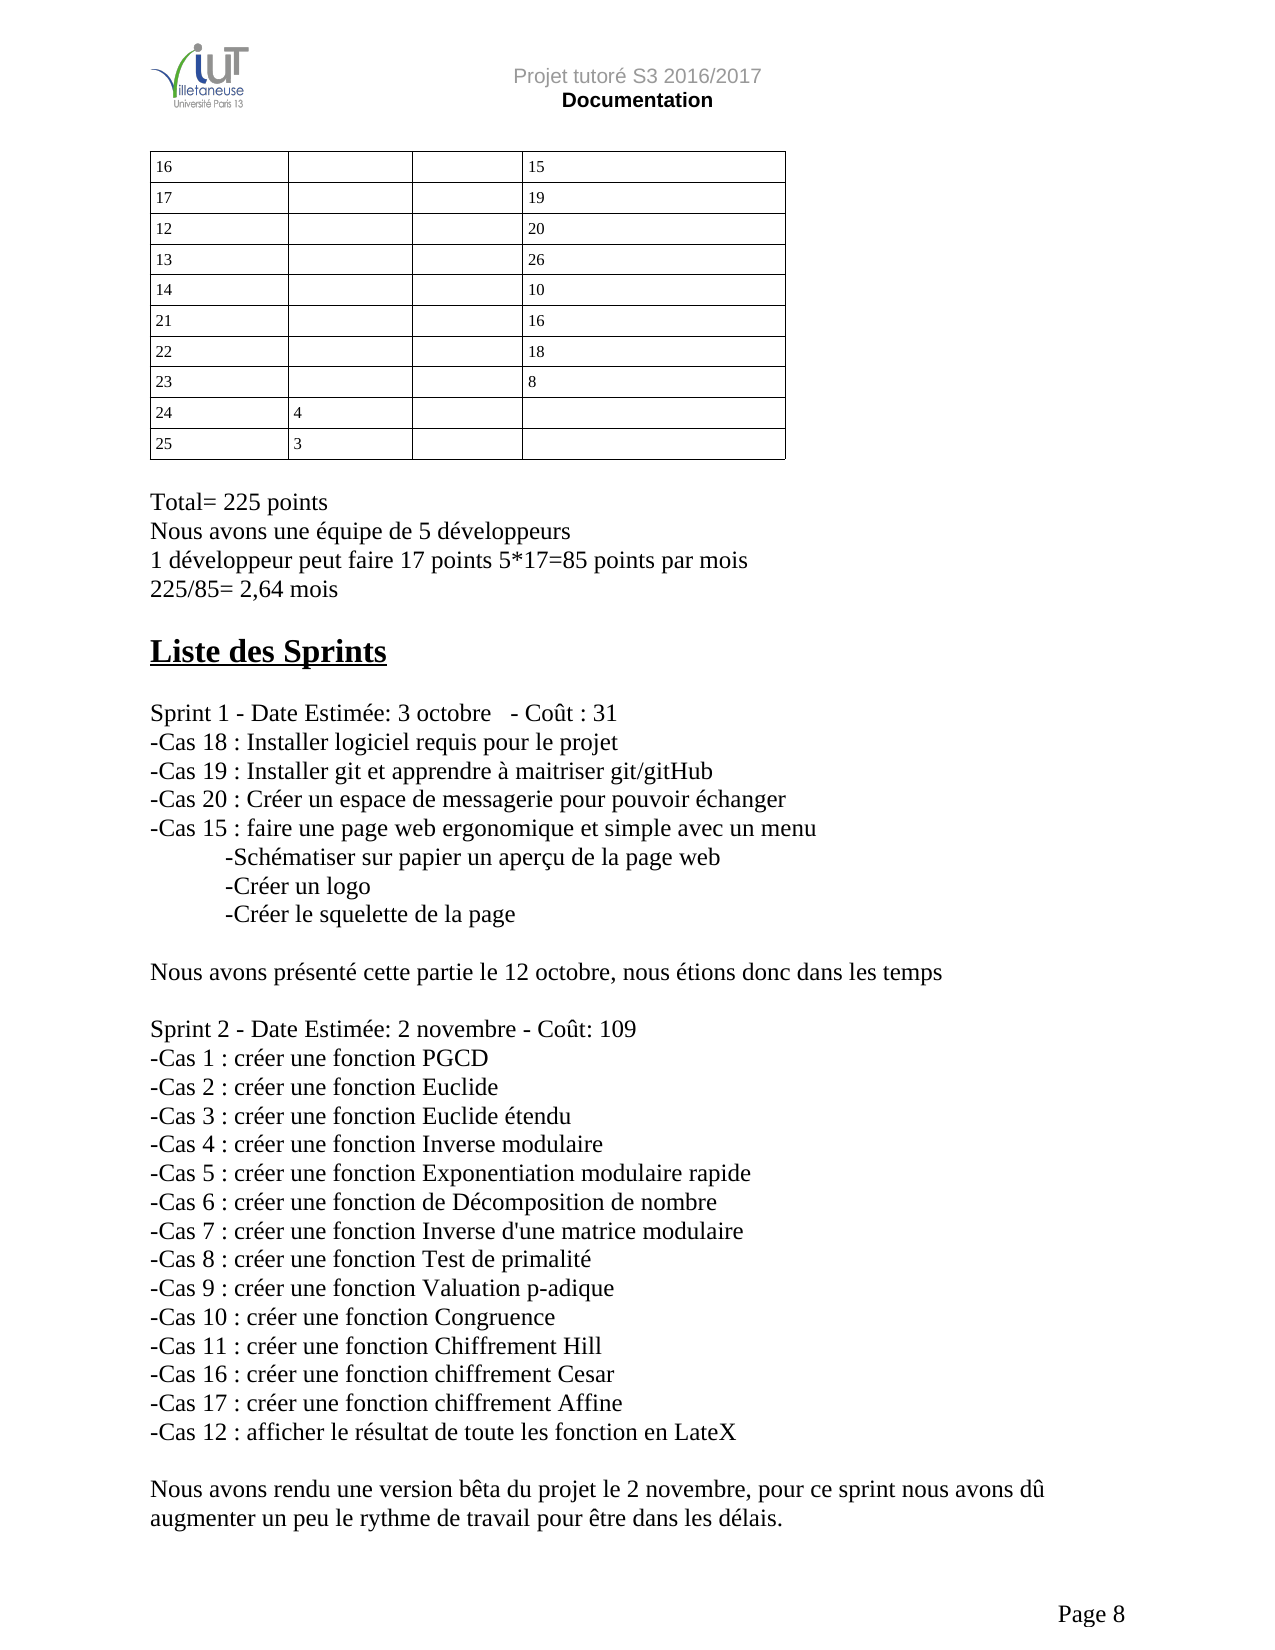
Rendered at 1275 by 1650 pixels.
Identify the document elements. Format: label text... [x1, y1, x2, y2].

text -Cas 18 : Installer logiciel requis pour le projet -Cas 19 : Installer git et apprendre à maitriser git/gitHub -Cas 20 : Créer un espace de messagerie pour pouvoir échanger [150, 727, 1125, 813]
table_cell [289, 306, 412, 336]
text Nous avons présenté cette partie le 12 octobre, nous étions donc dans les temps [150, 957, 1125, 986]
table_cell [413, 245, 522, 274]
text Nous avons une équipe de 5 développeurs [150, 516, 1125, 545]
table_cell 24 [151, 398, 288, 428]
table_cell [413, 337, 522, 366]
text -Cas 2 : créer une fonction Euclide [150, 1072, 1125, 1101]
table_cell 22 [151, 337, 288, 366]
table_cell 8 [523, 367, 785, 397]
text Sprint 1 - Date Estimée: 3 octobre - Coût : 31 [150, 698, 1125, 727]
table_cell 18 [523, 337, 785, 366]
table_cell [413, 306, 522, 336]
table_cell 14 [151, 275, 288, 305]
table_cell 23 [151, 367, 288, 397]
text Nous avons rendu une version bêta du projet le 2 novembre, pour ce sprint nous avons dû augmenter un peu le rythme de travail pour être dans les délais. [150, 1474, 1125, 1532]
table_cell [413, 183, 522, 213]
text -Cas 4 : créer une fonction Inverse modulaire [150, 1129, 1125, 1158]
text Sprint 2 - Date Estimée: 2 novembre - Coût: 109 [150, 1014, 1125, 1043]
table_cell 20 [523, 214, 785, 243]
text Liste des Sprints [150, 631, 1125, 669]
text -Créer le squelette de la page [150, 899, 1125, 928]
table_cell [523, 398, 785, 428]
table_cell [289, 337, 412, 366]
table_cell 16 [523, 306, 785, 336]
table_cell [413, 398, 522, 428]
text -Cas 16 : créer une fonction chiffrement Cesar [150, 1359, 1125, 1388]
text 225/85= 2,64 mois [150, 574, 1125, 602]
table_cell 21 [151, 306, 288, 336]
text 1 développeur peut faire 17 points 5*17=85 points par mois [150, 545, 1125, 574]
table_cell 26 [523, 245, 785, 274]
text -Cas 3 : créer une fonction Euclide étendu [150, 1101, 1125, 1129]
table_cell 15 [523, 152, 785, 182]
text -Cas 8 : créer une fonction Test de primalité [150, 1244, 1125, 1273]
text -Cas 10 : créer une fonction Congruence [150, 1302, 1125, 1331]
picture [150, 35, 249, 122]
text -Cas 9 : créer une fonction Valuation p-adique [150, 1273, 1125, 1302]
table_cell [289, 275, 412, 305]
text -Créer un logo [150, 871, 1125, 899]
table_cell [413, 214, 522, 243]
text Total= 225 points [150, 487, 1125, 516]
table_cell 13 [151, 245, 288, 274]
table_cell 4 [289, 398, 412, 428]
table_cell 16 [151, 152, 288, 182]
text -Cas 7 : créer une fonction Inverse d'une matrice modulaire [150, 1216, 1125, 1244]
text -Cas 1 : créer une fonction PGCD [150, 1043, 1125, 1072]
table_cell [413, 367, 522, 397]
table_cell 25 [151, 429, 288, 459]
text -Cas 12 : afficher le résultat de toute les fonction en LateX [150, 1417, 1125, 1446]
table_cell [289, 245, 412, 274]
table_cell 12 [151, 214, 288, 243]
table_cell [413, 275, 522, 305]
table_cell [413, 152, 522, 182]
table_cell [523, 429, 785, 459]
text -Schématiser sur papier un aperçu de la page web [150, 842, 1125, 871]
text -Cas 17 : créer une fonction chiffrement Affine [150, 1388, 1125, 1417]
table_cell [413, 429, 522, 459]
table_cell [289, 367, 412, 397]
text -Cas 5 : créer une fonction Exponentiation modulaire rapide [150, 1158, 1125, 1187]
text -Cas 11 : créer une fonction Chiffrement Hill [150, 1331, 1125, 1359]
table_cell 19 [523, 183, 785, 213]
text -Cas 6 : créer une fonction de Décomposition de nombre [150, 1187, 1125, 1216]
table_cell 3 [289, 429, 412, 459]
table_cell 10 [523, 275, 785, 305]
table_cell 17 [151, 183, 288, 213]
table_cell [289, 214, 412, 243]
table_cell [289, 183, 412, 213]
table_cell [289, 152, 412, 182]
text -Cas 15 : faire une page web ergonomique et simple avec un menu [150, 813, 1125, 842]
